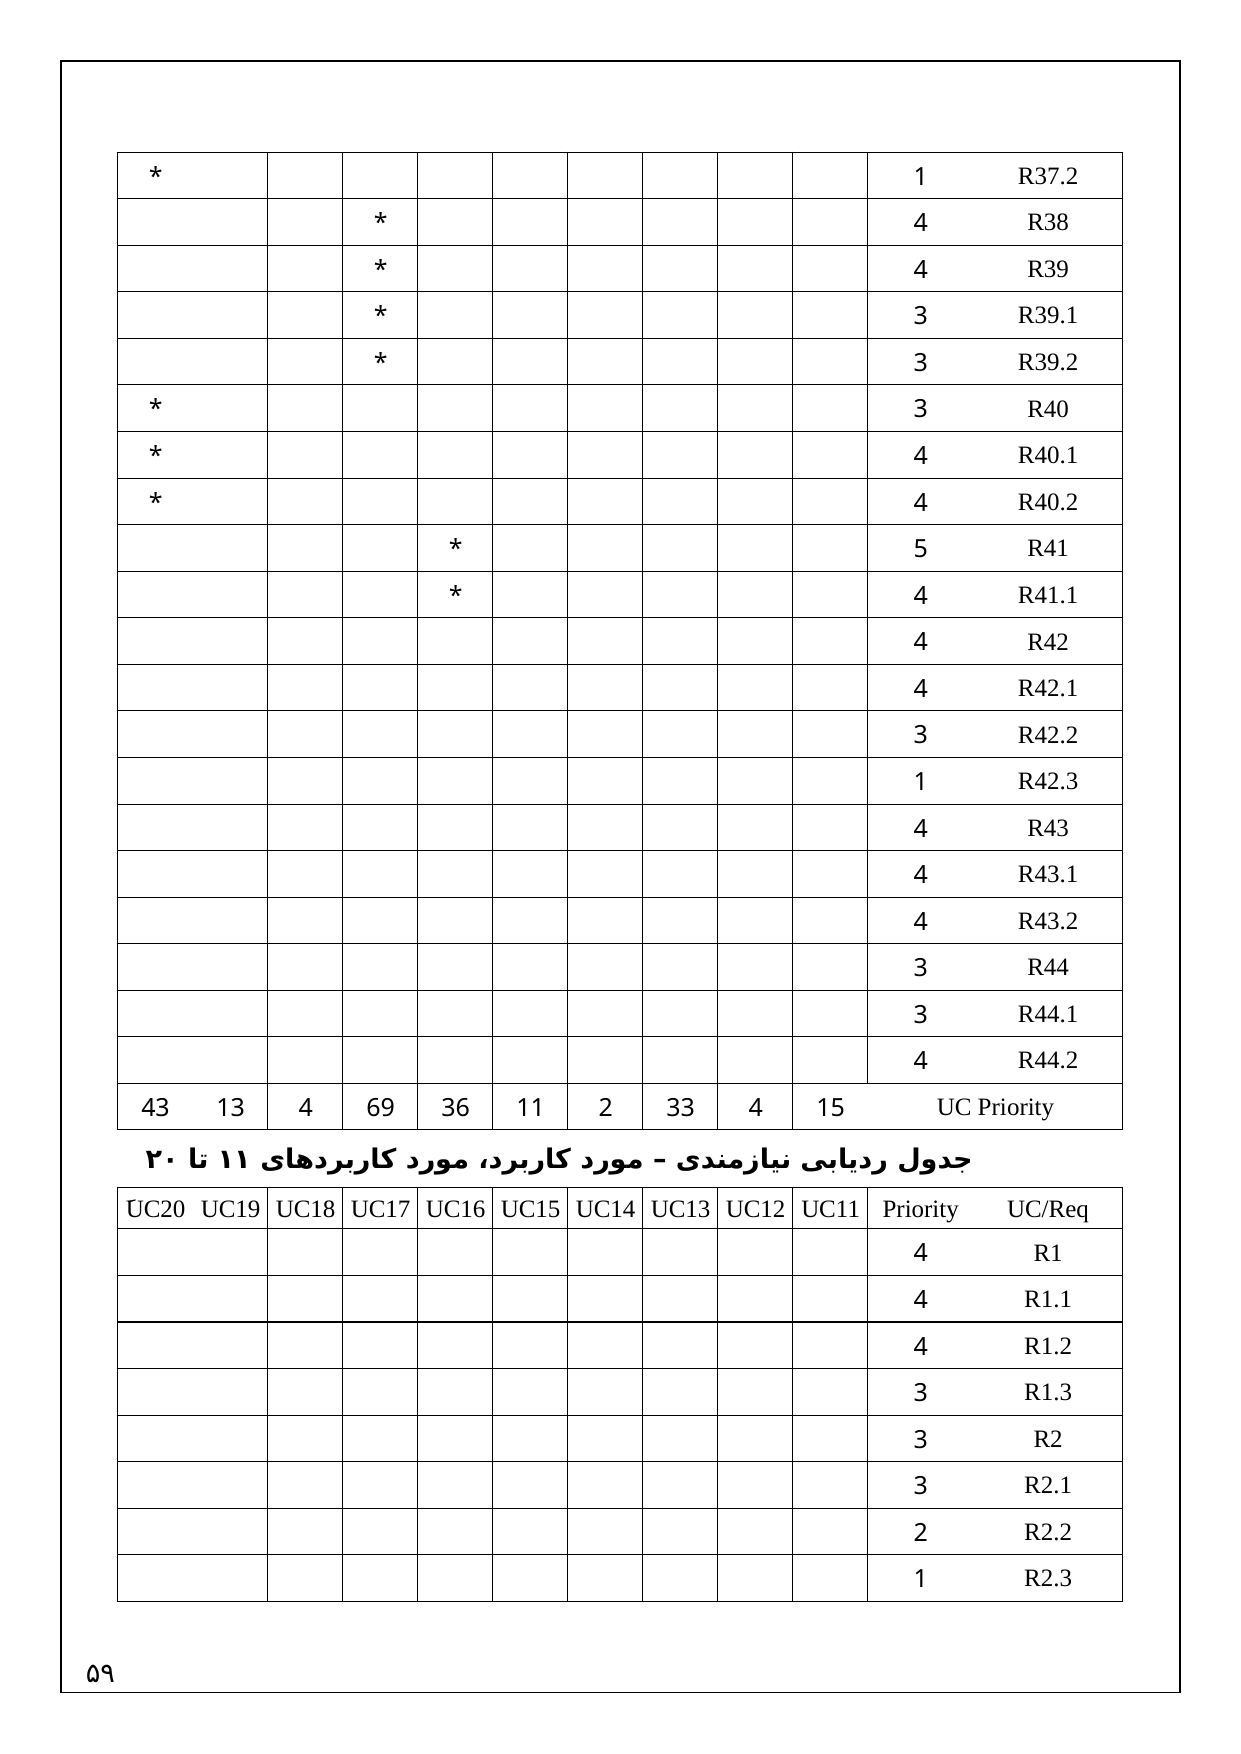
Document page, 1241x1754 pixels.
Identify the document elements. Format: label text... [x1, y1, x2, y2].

table_cell [193, 1416, 267, 1461]
table_header UC/Req [973, 1188, 1122, 1228]
table_cell [718, 944, 792, 990]
table_cell [718, 432, 792, 477]
table_cell [793, 851, 867, 897]
table_cell [568, 991, 642, 1036]
table_header UC15 [493, 1188, 567, 1228]
table_cell [118, 1276, 193, 1321]
table_cell 3 [868, 1462, 973, 1508]
table_cell [193, 1037, 267, 1083]
table_cell [193, 1229, 267, 1275]
table_cell [418, 246, 492, 291]
table_cell 43 [118, 1084, 193, 1129]
table_cell [493, 711, 567, 757]
table_cell [718, 711, 792, 757]
table_cell [268, 851, 342, 897]
table_cell 4 [868, 618, 973, 664]
table_cell [268, 665, 342, 710]
table_cell [793, 199, 867, 245]
table_cell [418, 618, 492, 664]
table_cell [118, 246, 193, 291]
table_cell [418, 432, 492, 477]
table_cell [418, 199, 492, 245]
table_cell [268, 898, 342, 943]
table_cell [793, 1229, 867, 1275]
table_cell [793, 758, 867, 803]
table_cell [268, 1462, 342, 1508]
table_cell [193, 805, 267, 850]
table_cell [268, 153, 342, 198]
table_cell 2 [568, 1084, 642, 1129]
table_cell [118, 618, 193, 664]
table_cell [343, 1229, 417, 1275]
table_cell [118, 525, 193, 571]
table_cell [643, 479, 717, 524]
table_cell R1.2 [973, 1323, 1122, 1368]
table_cell * [343, 199, 417, 245]
table_cell [718, 1276, 792, 1321]
table_cell [118, 572, 193, 617]
table_cell [268, 805, 342, 850]
table_cell [268, 1229, 342, 1275]
table_cell [568, 758, 642, 803]
table_cell [418, 944, 492, 990]
table_cell [193, 153, 267, 198]
table_cell [343, 525, 417, 571]
table_cell * [118, 479, 193, 524]
table_cell [643, 199, 717, 245]
table_cell [493, 1369, 567, 1414]
table_cell [118, 199, 193, 245]
table_cell [343, 1323, 417, 1368]
table_cell [793, 292, 867, 338]
table_cell [343, 618, 417, 664]
table_cell [343, 1369, 417, 1414]
table_cell [793, 153, 867, 198]
table_cell 3 [868, 385, 973, 431]
table_cell [343, 1509, 417, 1554]
table_cell 3 [868, 991, 973, 1036]
table_cell [643, 805, 717, 850]
table_cell [268, 1276, 342, 1321]
table_cell [193, 339, 267, 384]
table_cell [493, 851, 567, 897]
table_header UC17 [343, 1188, 417, 1228]
table_cell 4 [868, 898, 973, 943]
table_cell [493, 1276, 567, 1321]
table_cell [643, 292, 717, 338]
table_cell [268, 758, 342, 803]
table_cell [343, 479, 417, 524]
table_cell [568, 525, 642, 571]
table_cell [268, 572, 342, 617]
table_cell [343, 898, 417, 943]
table_cell [118, 1229, 193, 1275]
table_cell [793, 479, 867, 524]
table_cell [793, 339, 867, 384]
table_cell [493, 385, 567, 431]
table_cell [493, 665, 567, 710]
table_cell [118, 1369, 193, 1414]
table_cell R40.1 [973, 432, 1122, 477]
table_header Priority [868, 1188, 973, 1228]
table_cell * [118, 153, 193, 198]
table_cell [718, 665, 792, 710]
table_cell [118, 292, 193, 338]
table_cell [118, 758, 193, 803]
table_cell [343, 1276, 417, 1321]
table_cell [193, 618, 267, 664]
table_cell 4 [268, 1084, 342, 1129]
table_cell [568, 246, 642, 291]
table_cell R2.2 [973, 1509, 1122, 1554]
table_cell [118, 1509, 193, 1554]
table_cell [493, 991, 567, 1036]
table_cell [793, 618, 867, 664]
table_cell [493, 199, 567, 245]
table_cell [268, 1416, 342, 1461]
table_cell [493, 758, 567, 803]
table_cell [268, 246, 342, 291]
table_cell 69 [343, 1084, 417, 1129]
table_cell [568, 199, 642, 245]
table_cell R39 [973, 246, 1122, 291]
table_cell R44.2 [973, 1037, 1122, 1083]
table_cell 4 [868, 665, 973, 710]
table_cell [643, 1555, 717, 1601]
table_cell [493, 432, 567, 477]
table_cell [343, 711, 417, 757]
table_cell [718, 1416, 792, 1461]
table_cell 4 [718, 1084, 792, 1129]
table_cell [718, 385, 792, 431]
table_cell [643, 432, 717, 477]
table_cell [493, 292, 567, 338]
table_cell [418, 1037, 492, 1083]
table_cell [568, 1369, 642, 1414]
table_cell [568, 1509, 642, 1554]
table_header UC12 [718, 1188, 792, 1228]
table_cell [643, 1323, 717, 1368]
table_cell [418, 1509, 492, 1554]
table_cell [118, 1037, 193, 1083]
table_cell [568, 1416, 642, 1461]
table_cell [343, 1462, 417, 1508]
table_cell 4 [868, 851, 973, 897]
table_cell [193, 851, 267, 897]
table_header ‌َUC20 [118, 1188, 193, 1228]
table_cell [418, 292, 492, 338]
table_cell 3 [868, 292, 973, 338]
table_cell 2 [868, 1509, 973, 1554]
table_cell [718, 805, 792, 850]
table_cell [418, 851, 492, 897]
table_header UC13 [643, 1188, 717, 1228]
table_cell [718, 292, 792, 338]
table_cell [193, 758, 267, 803]
table_cell [193, 1276, 267, 1321]
table_cell [643, 991, 717, 1036]
table_cell [268, 618, 342, 664]
table_cell [793, 1416, 867, 1461]
table_cell [343, 1037, 417, 1083]
table_cell [418, 1555, 492, 1601]
table_cell [718, 525, 792, 571]
table_cell UC Priority [868, 1084, 1122, 1129]
table_cell [268, 385, 342, 431]
table_cell [193, 1369, 267, 1414]
table_cell [718, 898, 792, 943]
table_cell [418, 991, 492, 1036]
table_cell [643, 572, 717, 617]
table_cell [793, 572, 867, 617]
table_cell [268, 1323, 342, 1368]
table_cell R42 [973, 618, 1122, 664]
table_cell R42.3 [973, 758, 1122, 803]
table_cell [568, 898, 642, 943]
table_cell [193, 572, 267, 617]
table_cell R1 [973, 1229, 1122, 1275]
table_cell [718, 246, 792, 291]
table_cell [343, 991, 417, 1036]
table_cell [718, 1509, 792, 1554]
table_cell [643, 851, 717, 897]
table_cell [268, 944, 342, 990]
table_cell R2.3 [973, 1555, 1122, 1601]
table_cell [793, 898, 867, 943]
table_cell * [418, 572, 492, 617]
table_cell [118, 898, 193, 943]
table_cell [268, 525, 342, 571]
table_cell 1 [868, 758, 973, 803]
table_cell R1.1 [973, 1276, 1122, 1321]
table_cell 4 [868, 1323, 973, 1368]
table_cell [643, 1229, 717, 1275]
table_cell [193, 1462, 267, 1508]
table_cell [793, 991, 867, 1036]
table_cell [643, 1416, 717, 1461]
table_cell [643, 339, 717, 384]
table_cell * [118, 432, 193, 477]
table_cell [643, 1369, 717, 1414]
table_cell 4 [868, 432, 973, 477]
table_cell [193, 479, 267, 524]
table_cell [118, 1416, 193, 1461]
table_cell R37.2 [973, 153, 1122, 198]
table_cell 4 [868, 479, 973, 524]
table_cell R2 [973, 1416, 1122, 1461]
table_cell [193, 711, 267, 757]
table_cell R39.2 [973, 339, 1122, 384]
table_cell [418, 898, 492, 943]
table_cell [418, 1416, 492, 1461]
table_cell [643, 711, 717, 757]
table_cell R44 [973, 944, 1122, 990]
table_cell * [343, 339, 417, 384]
table_cell [193, 199, 267, 245]
table_cell [718, 339, 792, 384]
table_cell [268, 711, 342, 757]
table_cell [493, 1037, 567, 1083]
table_cell [718, 1369, 792, 1414]
table_cell [418, 758, 492, 803]
table_cell [493, 618, 567, 664]
table_cell R2.1 [973, 1462, 1122, 1508]
table_cell R40 [973, 385, 1122, 431]
table_cell [193, 991, 267, 1036]
table_cell [718, 1462, 792, 1508]
table_cell [568, 432, 642, 477]
table_cell R1.3 [973, 1369, 1122, 1414]
table_cell [793, 944, 867, 990]
table_cell [193, 432, 267, 477]
table_cell [718, 618, 792, 664]
table_cell [118, 665, 193, 710]
table_cell [193, 1509, 267, 1554]
table_cell [268, 991, 342, 1036]
table_cell [793, 805, 867, 850]
table_cell R43.2 [973, 898, 1122, 943]
table_cell [718, 1037, 792, 1083]
table_cell [493, 572, 567, 617]
table_cell [343, 944, 417, 990]
table_cell R43 [973, 805, 1122, 850]
table_cell [493, 1416, 567, 1461]
table_cell [568, 805, 642, 850]
table_cell 4 [868, 805, 973, 850]
table_cell [418, 1462, 492, 1508]
table_cell [793, 525, 867, 571]
table_cell [793, 1369, 867, 1414]
table_cell [793, 1037, 867, 1083]
table_cell [193, 385, 267, 431]
table_cell [568, 944, 642, 990]
table_header UC19 [193, 1188, 267, 1228]
table_cell 4 [868, 1229, 973, 1275]
table_cell [568, 1229, 642, 1275]
table_cell 3 [868, 944, 973, 990]
table_cell [118, 1555, 193, 1601]
table_cell R40.2 [973, 479, 1122, 524]
table_cell [343, 805, 417, 850]
table_cell [568, 1555, 642, 1601]
table_cell [418, 1276, 492, 1321]
table_cell [118, 339, 193, 384]
table_cell [193, 898, 267, 943]
table_cell [118, 805, 193, 850]
table_cell 4 [868, 199, 973, 245]
table_cell [268, 1037, 342, 1083]
table_cell [718, 851, 792, 897]
table_cell 1 [868, 153, 973, 198]
table_cell [718, 1323, 792, 1368]
table_cell [568, 711, 642, 757]
table_cell [718, 479, 792, 524]
table_cell [418, 665, 492, 710]
table_cell [493, 1509, 567, 1554]
table_cell [718, 199, 792, 245]
table_cell [643, 618, 717, 664]
table_cell [718, 1229, 792, 1275]
table_cell [343, 665, 417, 710]
table_cell [268, 199, 342, 245]
table_cell [568, 665, 642, 710]
table_cell [268, 1509, 342, 1554]
table_cell [343, 432, 417, 477]
table_cell [643, 1462, 717, 1508]
table_cell 3 [868, 711, 973, 757]
table_cell R42.2 [973, 711, 1122, 757]
table_cell [793, 665, 867, 710]
table_cell [418, 805, 492, 850]
table_cell 4 [868, 1037, 973, 1083]
table_cell [793, 385, 867, 431]
table_header UC11 [793, 1188, 867, 1228]
table_cell [118, 991, 193, 1036]
table_cell R41 [973, 525, 1122, 571]
table_cell [118, 1462, 193, 1508]
table_cell [343, 385, 417, 431]
table_cell 11 [493, 1084, 567, 1129]
table_cell [193, 246, 267, 291]
table_cell [568, 1276, 642, 1321]
table_cell [493, 944, 567, 990]
table_cell [193, 525, 267, 571]
table_cell [793, 1276, 867, 1321]
table_cell [793, 1462, 867, 1508]
table_cell [418, 153, 492, 198]
table_cell [568, 851, 642, 897]
table_cell [268, 292, 342, 338]
table_header UC16 [418, 1188, 492, 1228]
table_cell [793, 1509, 867, 1554]
table_cell [793, 246, 867, 291]
table_cell [718, 572, 792, 617]
table_cell [643, 153, 717, 198]
table_cell [643, 525, 717, 571]
table_cell [793, 432, 867, 477]
table_cell R44.1 [973, 991, 1122, 1036]
table_cell [718, 758, 792, 803]
table_cell [718, 991, 792, 1036]
table_cell [493, 246, 567, 291]
table_cell [418, 1369, 492, 1414]
table_cell * [343, 246, 417, 291]
table_cell 3 [868, 1369, 973, 1414]
table_cell [343, 851, 417, 897]
table_cell [493, 805, 567, 850]
table_cell R43.1 [973, 851, 1122, 897]
table_cell 13 [193, 1084, 267, 1129]
table_cell [643, 944, 717, 990]
table_cell 15 [793, 1084, 868, 1129]
table_cell [418, 711, 492, 757]
table_cell [493, 1555, 567, 1601]
table_cell R42.1 [973, 665, 1122, 710]
table_cell 36 [418, 1084, 492, 1129]
table_cell [343, 1555, 417, 1601]
table_cell [343, 758, 417, 803]
table_cell [493, 1462, 567, 1508]
table_cell [493, 1229, 567, 1275]
table_cell * [343, 292, 417, 338]
table_cell * [118, 385, 193, 431]
table_cell 4 [868, 572, 973, 617]
table_cell [268, 1369, 342, 1414]
table_cell [193, 1555, 267, 1601]
table_cell [193, 944, 267, 990]
table_cell [118, 851, 193, 897]
table_cell [343, 572, 417, 617]
table_cell [643, 758, 717, 803]
table_cell 33 [643, 1084, 717, 1129]
table_cell [418, 385, 492, 431]
table_cell [418, 479, 492, 524]
table_cell [793, 1323, 867, 1368]
table_cell [718, 153, 792, 198]
table_header UC14 [568, 1188, 642, 1228]
table_cell [568, 479, 642, 524]
table_cell R39.1 [973, 292, 1122, 338]
table_cell [268, 479, 342, 524]
table_cell [568, 618, 642, 664]
table_cell [493, 1323, 567, 1368]
table_cell 4 [868, 246, 973, 291]
table_cell [643, 385, 717, 431]
table_cell [343, 153, 417, 198]
table_cell [418, 1323, 492, 1368]
table_cell [643, 898, 717, 943]
table_cell [118, 944, 193, 990]
table_cell [568, 339, 642, 384]
table_cell [643, 1509, 717, 1554]
table_cell [568, 292, 642, 338]
table_cell [193, 292, 267, 338]
table_cell [568, 1462, 642, 1508]
table_cell [643, 1276, 717, 1321]
table_cell [568, 385, 642, 431]
table_cell [268, 432, 342, 477]
table_cell 3 [868, 339, 973, 384]
table_cell [493, 525, 567, 571]
table_cell [418, 339, 492, 384]
table_cell [343, 1416, 417, 1461]
table_cell 1 [868, 1555, 973, 1601]
table_cell [268, 1555, 342, 1601]
table_cell R38 [973, 199, 1122, 245]
table_cell [793, 711, 867, 757]
table_cell [643, 665, 717, 710]
table_cell [718, 1555, 792, 1601]
table_cell [568, 572, 642, 617]
table_cell [493, 898, 567, 943]
table_cell [493, 339, 567, 384]
table_cell [493, 153, 567, 198]
table_cell 5 [868, 525, 973, 571]
table_cell [193, 665, 267, 710]
table_cell [418, 1229, 492, 1275]
table_cell 3 [868, 1416, 973, 1461]
table_cell [643, 246, 717, 291]
table_cell [568, 1037, 642, 1083]
table_cell [493, 479, 567, 524]
table_cell [568, 153, 642, 198]
table_header UC18 [268, 1188, 342, 1228]
table_cell [793, 1555, 867, 1601]
table_cell [118, 1323, 193, 1368]
table_cell [268, 339, 342, 384]
table_cell [568, 1323, 642, 1368]
table_cell [118, 711, 193, 757]
table_cell R41.1 [973, 572, 1122, 617]
table_cell [193, 1323, 267, 1368]
table_cell * [418, 525, 492, 571]
table_cell [643, 1037, 717, 1083]
table_cell 4 [868, 1276, 973, 1321]
subtitle جدول ردیابی نیازمندی – مورد کاربرد، مورد کاربردهای ۱۱ تا ۲۰ [64, 1143, 981, 1174]
